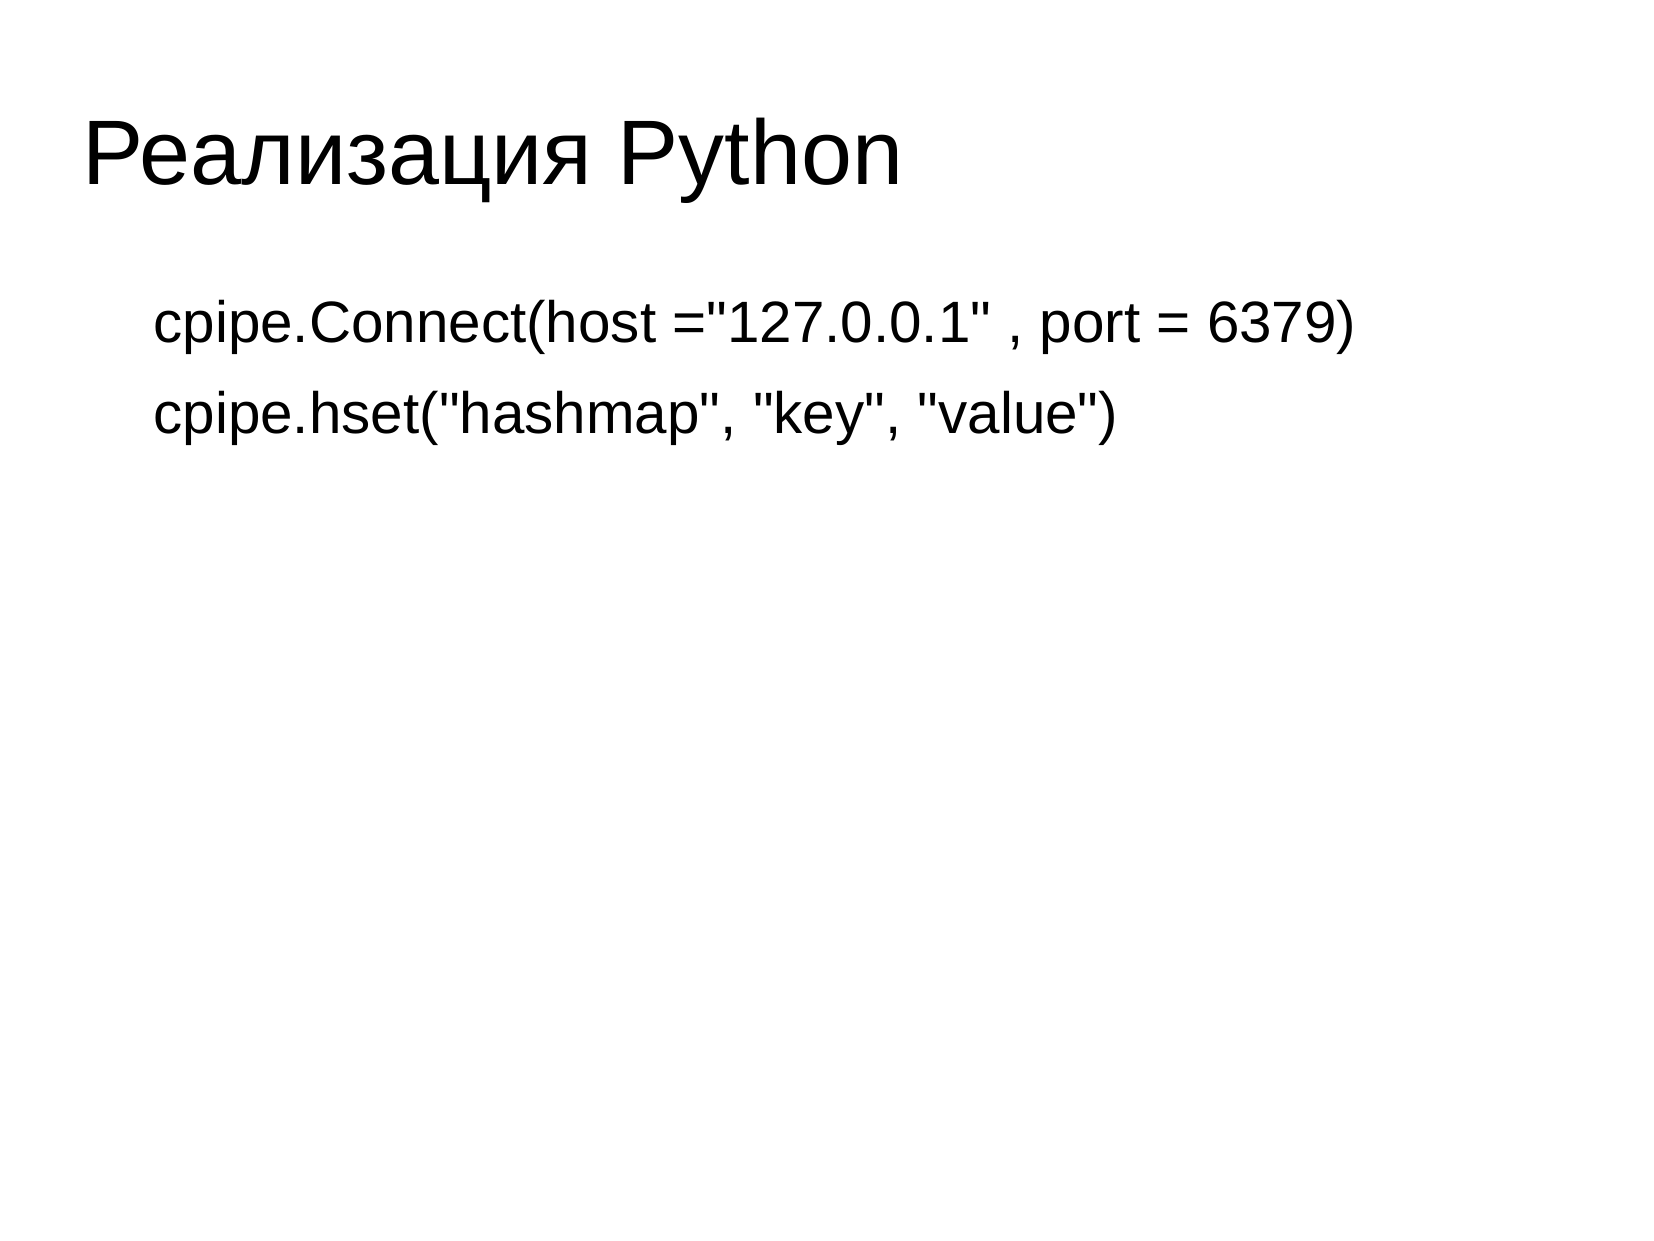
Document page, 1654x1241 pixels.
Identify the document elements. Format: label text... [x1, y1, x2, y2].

list cpipe.Connect(host ="127.0.0.1" , port = 6379) cpipe.hset("hashmap", "key", "value") [82, 290, 1571, 1010]
title Реализация Python [82, 49, 1571, 257]
